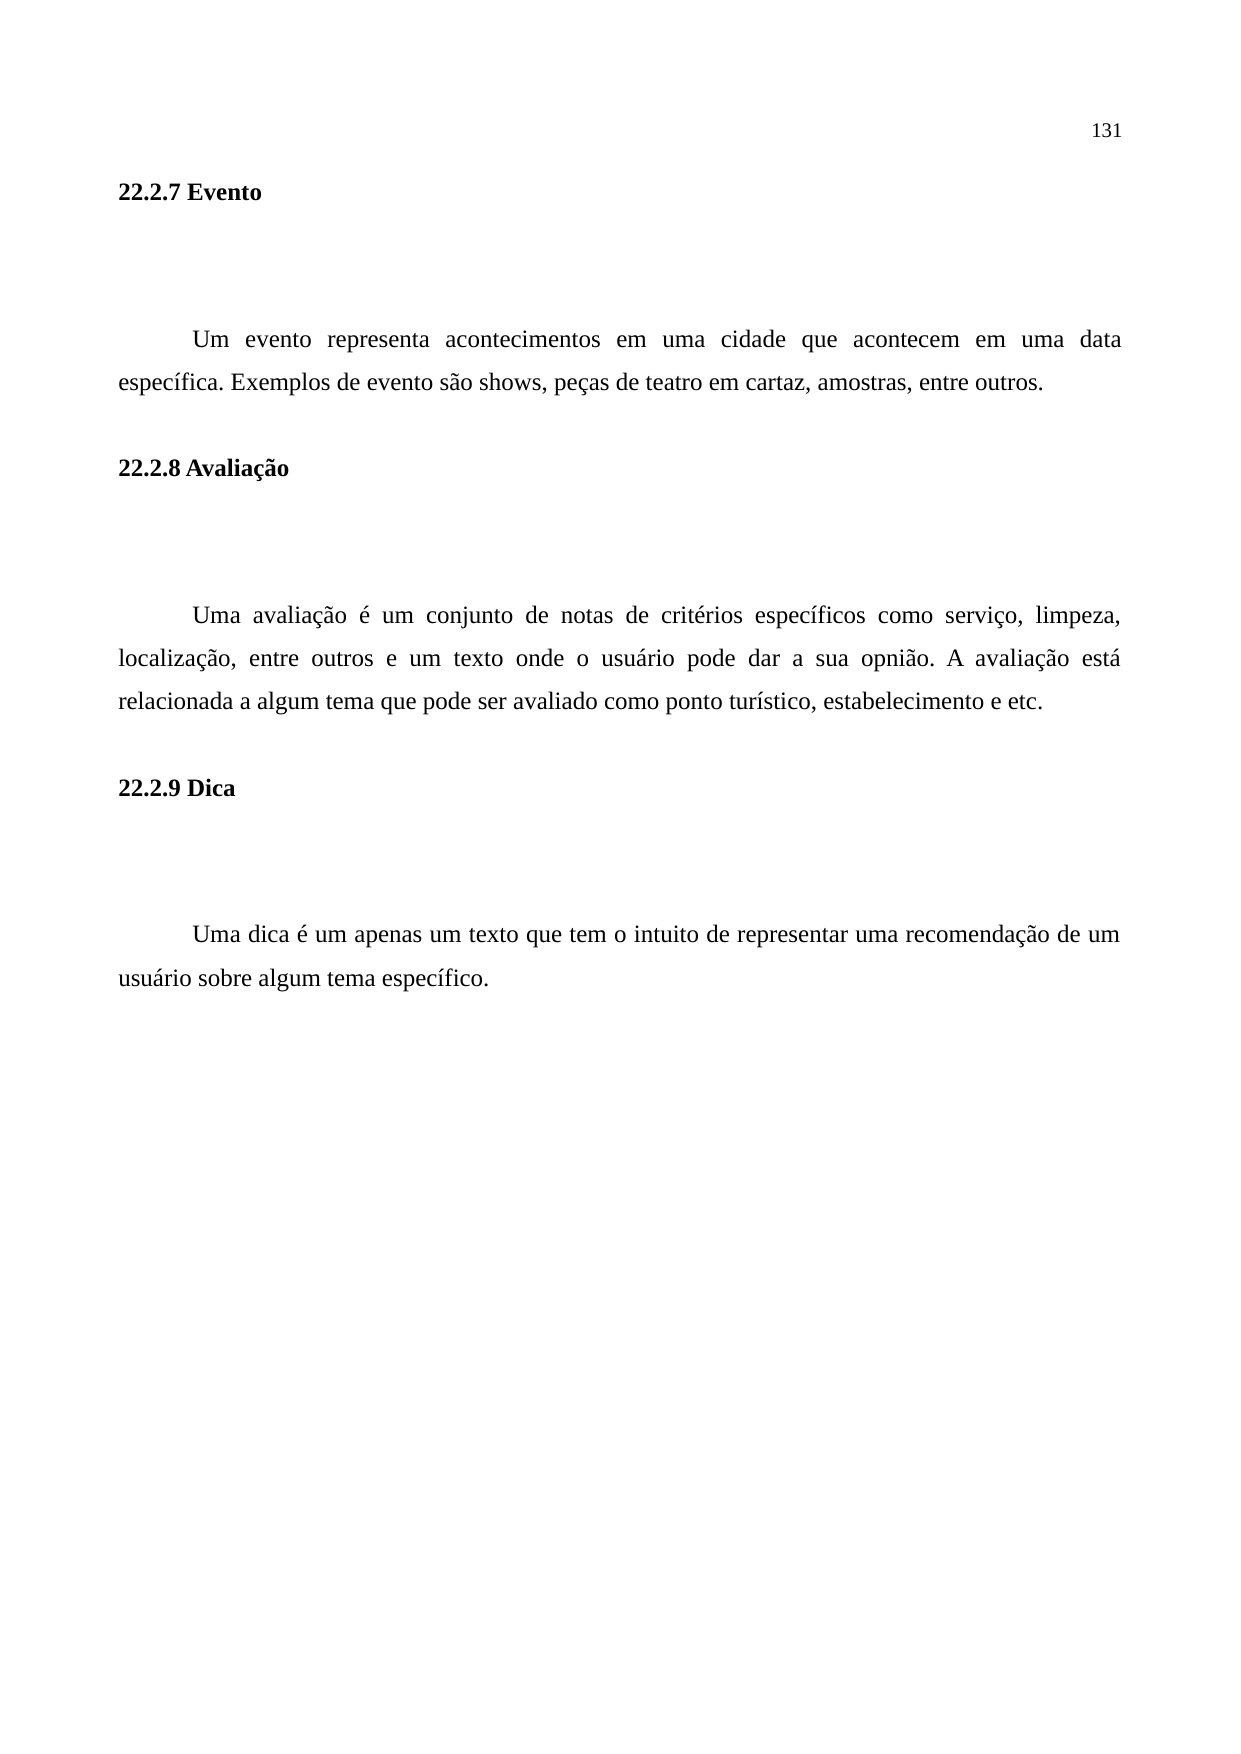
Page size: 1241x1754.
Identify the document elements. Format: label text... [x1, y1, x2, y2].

text Uma dica é um apenas um texto que tem o intuito de representar uma recomendação de um usuário sobre algum tema específico. [118, 919, 1122, 991]
text Um evento representa acontecimentos em uma cidade que acontecem em uma data específica. Exemplos de evento são shows, peças de teatro em cartaz, amostras, entre outros. [118, 324, 1122, 396]
subtitle Evento [118, 177, 1122, 206]
text Uma avaliação é um conjunto de notas de critérios específicos como serviço, limpeza, localização, entre outros e um texto onde o usuário pode dar a sua opnião. A avaliação está relacionada a algum tema que pode ser avaliado como ponto turístico, estabelecimento e etc. [118, 600, 1122, 715]
subtitle Dica [118, 773, 1122, 801]
subtitle Avaliação [118, 453, 1122, 482]
